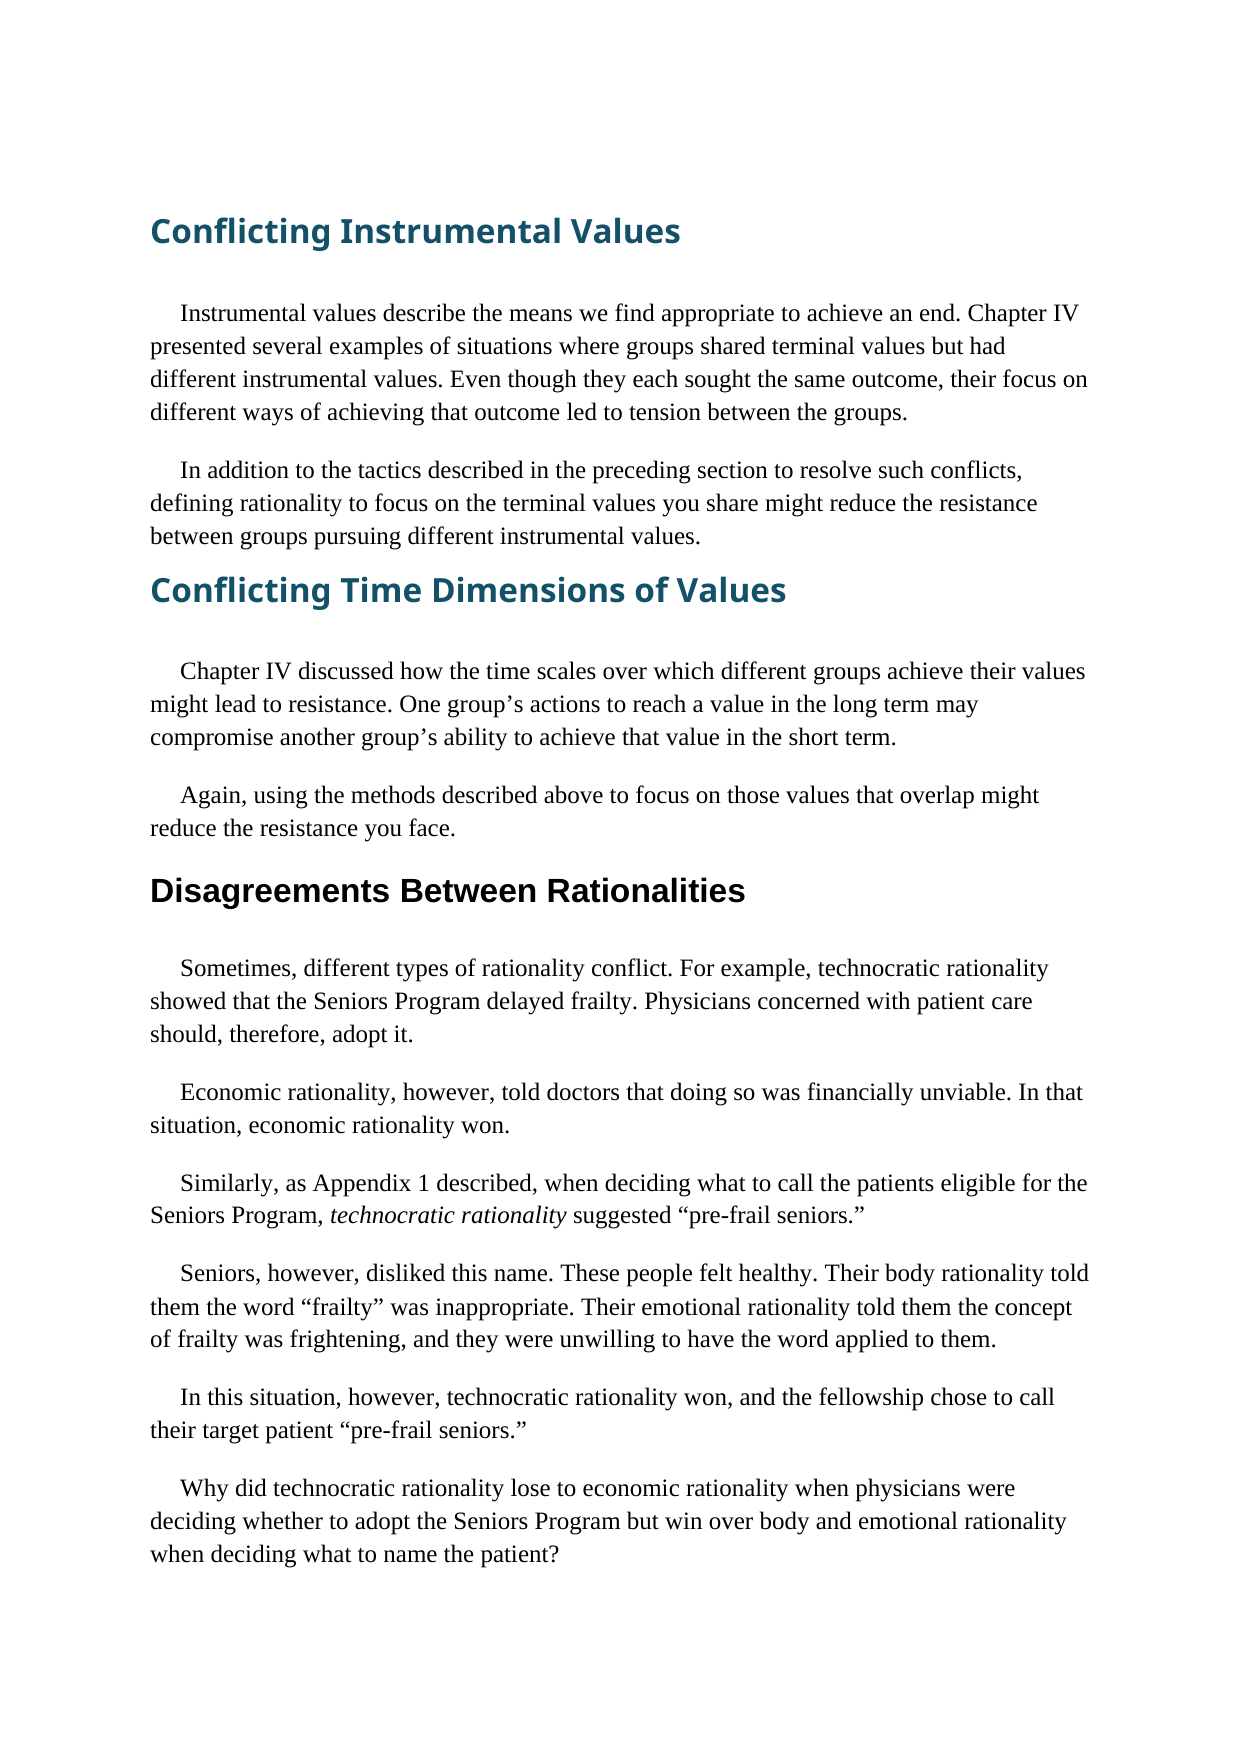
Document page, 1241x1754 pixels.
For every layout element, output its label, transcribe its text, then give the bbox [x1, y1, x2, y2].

text Again, using the methods described above to focus on those values that overlap might reduce the resistance you face. [150, 780, 1090, 842]
text Sometimes, different types of rationality conflict. For example, technocratic rationality showed that the Seniors Program delayed frailty. Physicians concerned with patient care should, therefore, adopt it. [150, 953, 1090, 1047]
text Why did technocratic rationality lose to economic rationality when physicians were deciding whether to adopt the Seniors Program but win over body and emotional rationality when deciding what to name the patient? [150, 1473, 1090, 1568]
text Instrumental values describe the means we find appropriate to achieve an end. Chapter IV presented several examples of situations where groups shared terminal values but had different instrumental values. Even though they each sought the same outcome, their focus on different ways of achieving that outcome led to tension between the groups. [150, 298, 1090, 426]
subtitle Conflicting Instrumental Values [150, 208, 1090, 254]
text Seniors, however, disliked this name. These people felt healthy. Their body rationality told them the word “frailty” was inappropriate. Their emotional rationality told them the concept of frailty was frightening, and they were unwilling to have the word applied to them. [150, 1258, 1090, 1353]
text In this situation, however, technocratic rationality won, and the fellowship chose to call their target patient “pre-frail seniors.” [150, 1382, 1090, 1444]
subtitle Disagreements Between Rationalities [150, 871, 1090, 909]
text Economic rationality, however, told doctors that doing so was financially unviable. In that situation, economic rationality won. [150, 1077, 1090, 1138]
text In addition to the tactics described in the preceding section to resolve such conflicts, defining rationality to focus on the terminal values you share might reduce the resistance between groups pursuing different instrumental values. [150, 455, 1090, 549]
subtitle Conflicting Time Dimensions of Values [150, 566, 1090, 612]
text Similarly, as Appendix 1 described, when deciding what to call the patients eligible for the Seniors Program, technocratic rationality suggested “pre-frail seniors.” [150, 1168, 1090, 1229]
text Chapter IV discussed how the time scales over which different groups achieve their values might lead to resistance. One group’s actions to reach a value in the long term may compromise another group’s ability to achieve that value in the short term. [150, 656, 1090, 751]
